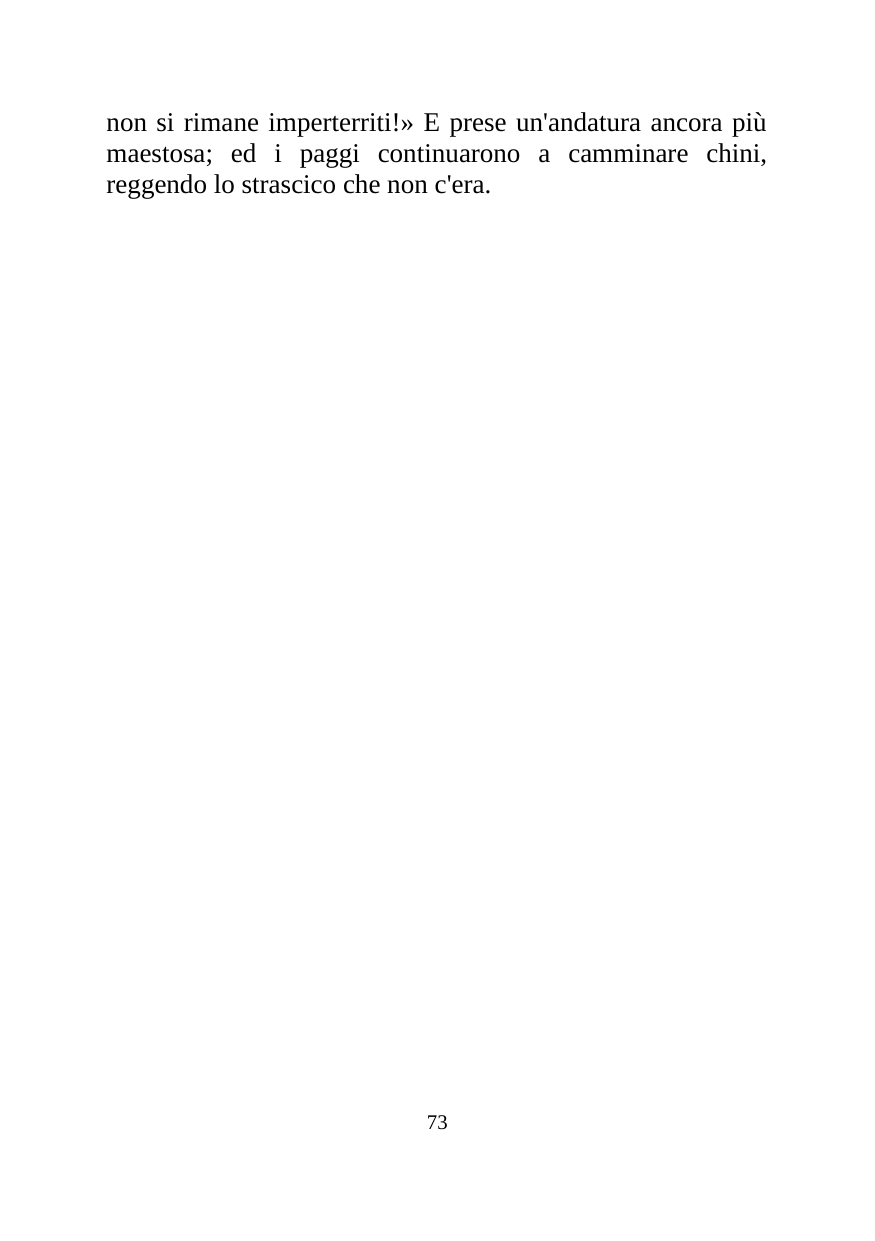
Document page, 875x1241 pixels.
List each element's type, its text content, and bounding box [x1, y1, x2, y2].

text non si rimane imperterriti!» E prese un'andatura ancora più maestosa; ed i paggi continuarono a camminare chini, reggendo lo strascico che non c'era. [106, 106, 768, 200]
